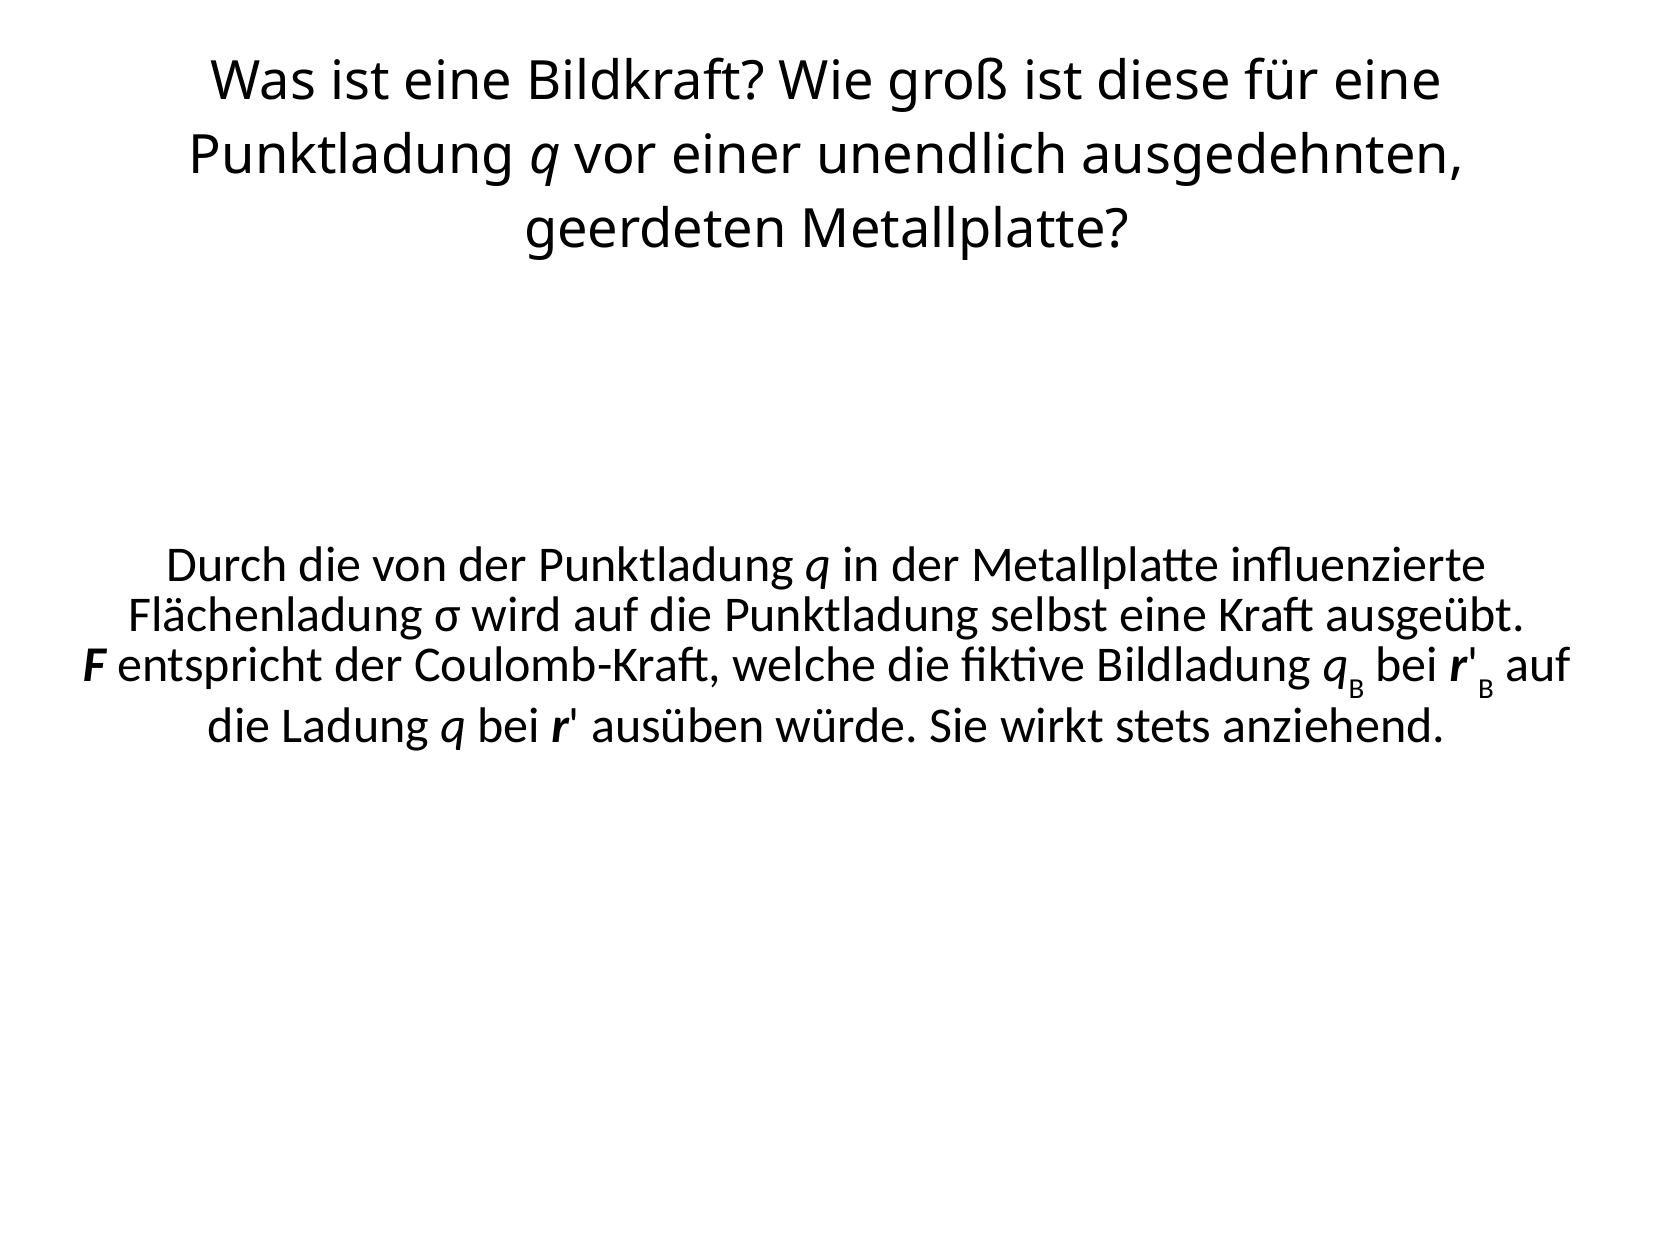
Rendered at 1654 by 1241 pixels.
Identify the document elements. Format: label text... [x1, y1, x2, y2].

title Was ist eine Bildkraft? Wie groß ist diese für eine Punktladung q vor einer unendlich ausgedehnten, geerdeten Metallplatte? [82, 49, 1571, 257]
subtitle Durch die von der Punktladung q in der Metallplatte influenzierte Flächenladung σ wird auf die Punktladung selbst eine Kraft ausgeübt. F entspricht der Coulomb-Kraft, welche die fiktive Bildladung qB bei r'B auf die Ladung q bei r' ausüben würde. Sie wirkt stets anziehend. [82, 290, 1571, 1010]
